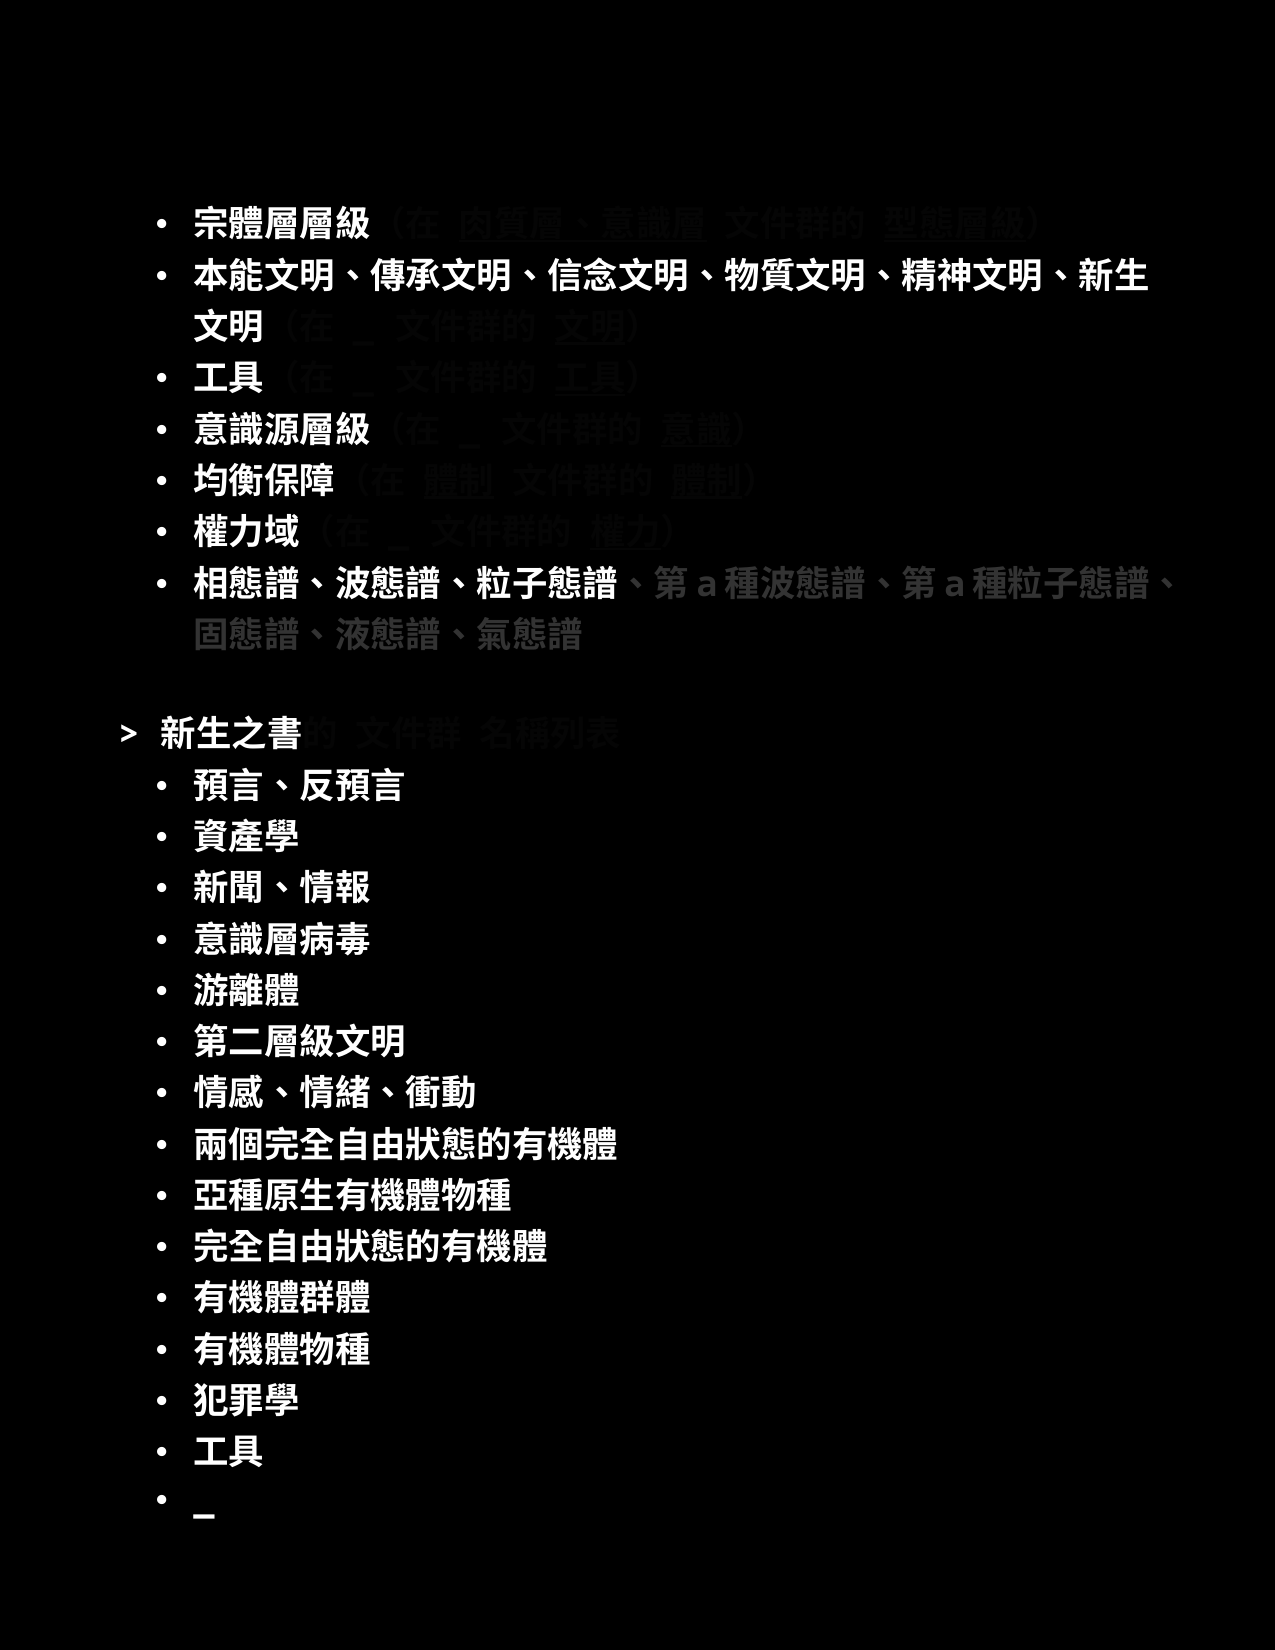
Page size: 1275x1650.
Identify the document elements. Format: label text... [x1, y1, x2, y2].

list 均衡保障（在 體制 文件群的 體制） [156, 452, 1157, 504]
list 兩個完全自由狀態的有機體 [156, 1116, 1157, 1167]
list 資產學 [156, 808, 1157, 860]
list 有機體物種 [156, 1321, 1157, 1372]
list 相態譜、波態譜、粒子態譜、第a種波態譜、第a種粒子態譜、固態譜、液態譜、氣態譜 [156, 555, 1157, 658]
list 完全自由狀態的有機體 [156, 1218, 1157, 1270]
list 宗體層層級（在 肉質層、意識層 文件群的 型態層級） [156, 196, 1157, 247]
list 新聞、情報 [156, 860, 1157, 911]
list 預言、反預言 [156, 757, 1157, 808]
list 第二層級文明 [156, 1013, 1157, 1065]
list 權力域（在 _ 文件群的 權力） [156, 504, 1157, 555]
list 意識源層級（在 _ 文件群的 意識） [156, 401, 1157, 452]
text > 新生之書的 文件群 名稱列表 [118, 706, 1157, 757]
list 亞種原生有機體物種 [156, 1167, 1157, 1218]
list 犯罪學 [156, 1372, 1157, 1423]
list 工具（在 _ 文件群的 工具） [156, 350, 1157, 401]
list 情感、情緒、衝動 [156, 1065, 1157, 1116]
list 工具 [156, 1423, 1157, 1475]
list 意識層病毒 [156, 911, 1157, 962]
list _ [156, 1475, 1157, 1523]
list 本能文明、傳承文明、信念文明、物質文明、精神文明、新生文明（在 _ 文件群的 文明） [156, 247, 1157, 350]
list 有機體群體 [156, 1270, 1157, 1321]
list 游離體 [156, 962, 1157, 1013]
